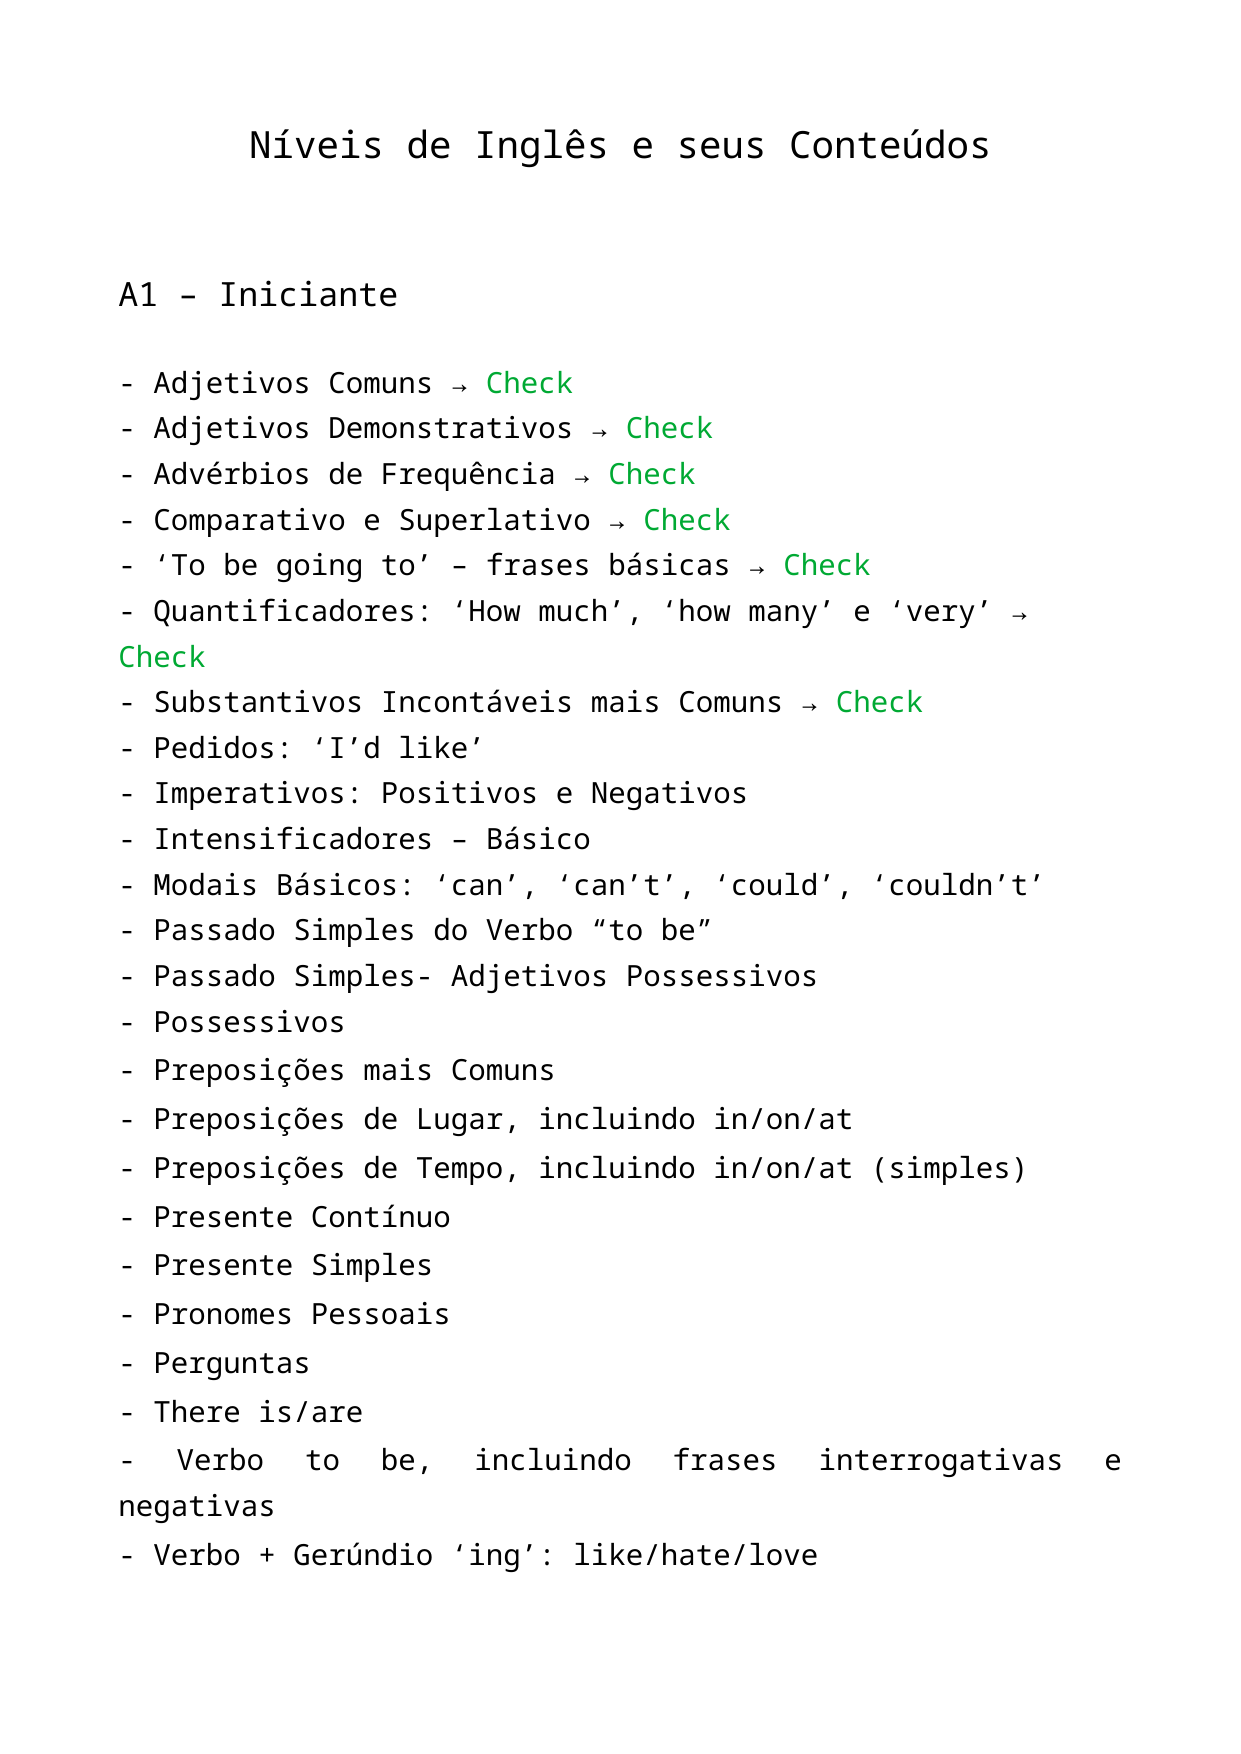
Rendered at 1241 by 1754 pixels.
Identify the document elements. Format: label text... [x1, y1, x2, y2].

text - Presente Simples [118, 1244, 1122, 1284]
text - Preposições de Tempo, incluindo in/on/at (simples) [118, 1147, 1122, 1187]
text - Pedidos: ‘I’d like’ [118, 727, 1122, 767]
text - Advérbios de Frequência → Check [118, 453, 1122, 493]
text - There is/are [118, 1391, 1122, 1431]
text - Presente Contínuo [118, 1196, 1122, 1236]
text - Adjetivos Demonstrativos → Check [118, 408, 1122, 447]
text - Possessivos [118, 1001, 1122, 1041]
text - Comparativo e Superlativo → Check [118, 499, 1122, 539]
text - Preposições de Lugar, incluindo in/on/at [118, 1098, 1122, 1138]
text - Verbo + Gerúndio ‘ing’: like/hate/love [118, 1534, 1122, 1574]
text - Verbo to be, incluindo frases interrogativas e negativas [118, 1439, 1122, 1525]
text - Substantivos Incontáveis mais Comuns → Check [118, 681, 1122, 721]
text - Adjetivos Comuns → Check [118, 362, 1122, 402]
text - ‘To be going to’ – frases básicas → Check [118, 544, 1122, 584]
text A1 – Iniciante [118, 271, 1122, 317]
text - Intensificadores – Básico [118, 818, 1122, 858]
text - Pronomes Pessoais [118, 1293, 1122, 1333]
text - Quantificadores: ‘How much’, ‘how many’ e ‘very’ → Check [118, 590, 1122, 676]
text - Imperativos: Positivos e Negativos [118, 773, 1122, 812]
text Níveis de Inglês e seus Conteúdos [118, 118, 1122, 169]
text - Perguntas [118, 1342, 1122, 1382]
text - Passado Simples do Verbo “to be” [118, 909, 1122, 949]
text - Preposições mais Comuns [118, 1049, 1122, 1089]
text - Modais Básicos: ‘can’, ‘can’t’, ‘could’, ‘couldn’t’ [118, 864, 1122, 904]
text - Passado Simples- Adjetivos Possessivos [118, 955, 1122, 995]
